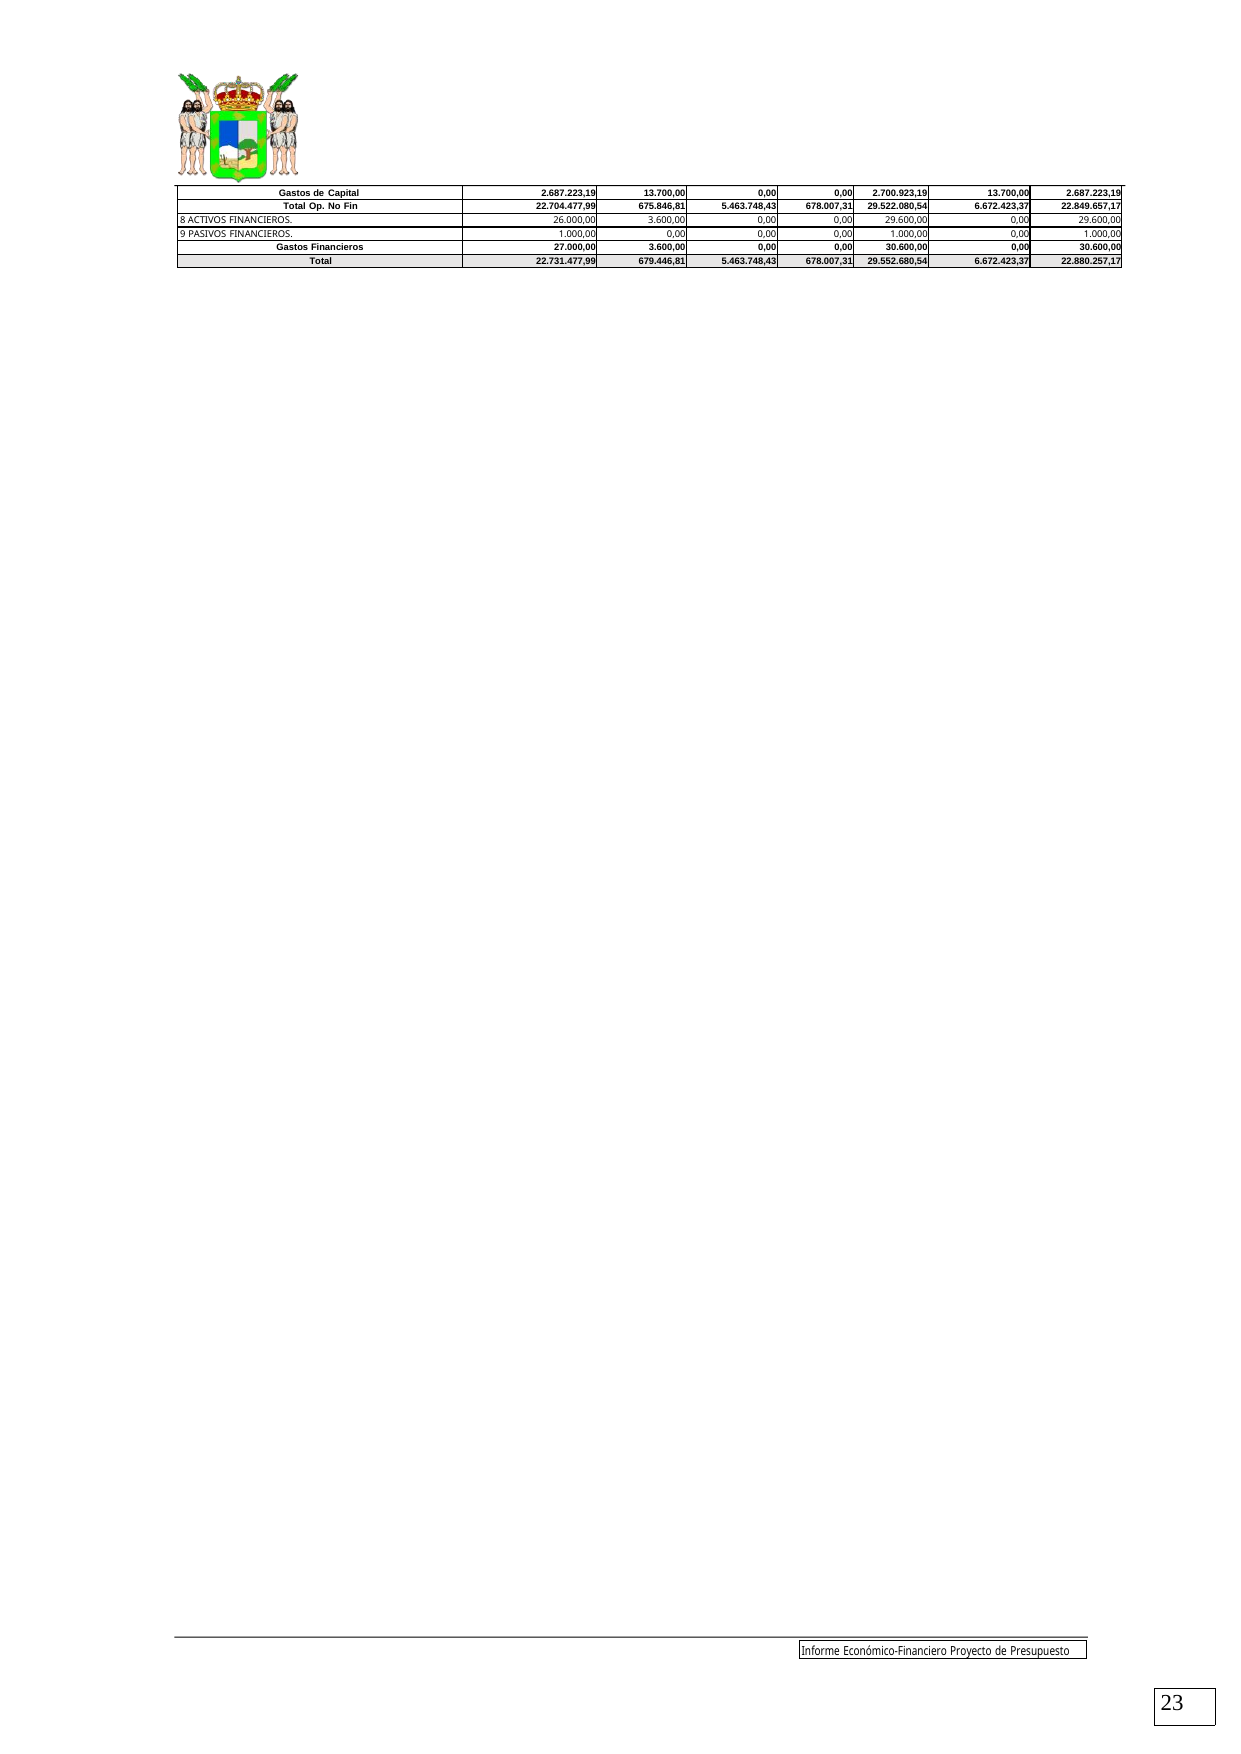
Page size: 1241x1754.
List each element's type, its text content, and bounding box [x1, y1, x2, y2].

table_cell 675.846,81 [597, 200, 686, 213]
table_cell 0,00 [687, 214, 777, 226]
table_cell 13.700,00 [597, 186, 686, 199]
table_cell Gastos Financieros [178, 241, 462, 253]
table_cell 22.731.477,99 [463, 255, 596, 267]
table_cell 678.007,31 [778, 200, 853, 213]
table_cell 678.007,31 [778, 255, 853, 267]
table_cell 6.672.423,37 [929, 200, 1029, 213]
table_cell 0,00 [929, 214, 1029, 226]
table_cell 6.672.423,37 [929, 255, 1029, 267]
table_cell 29.552.680,54 [854, 255, 928, 267]
table_cell 5.463.748,43 [687, 255, 777, 267]
table_cell 0,00 [778, 228, 853, 240]
table_cell 1.000,00 [854, 228, 928, 240]
table_cell 0,00 [778, 186, 853, 199]
table_cell 29.600,00 [1031, 214, 1121, 226]
table_cell 679.446,81 [597, 255, 686, 267]
table_cell 3.600,00 [597, 241, 686, 253]
table_cell 2.700.923,19 [854, 186, 928, 199]
table_cell 0,00 [929, 241, 1029, 253]
table_cell Total Op. No Fin [178, 200, 462, 213]
table_cell 0,00 [597, 228, 686, 240]
table_cell Gastos de Capital [178, 186, 462, 199]
table_cell 3.600,00 [597, 214, 686, 226]
table_cell 13.700,00 [929, 186, 1029, 199]
table_cell 0,00 [687, 228, 777, 240]
table_cell 0,00 [929, 228, 1029, 240]
table_cell 26.000,00 [463, 214, 596, 226]
table_cell 1.000,00 [1031, 228, 1121, 240]
table_cell 22.849.657,17 [1031, 200, 1121, 213]
table_cell 1.000,00 [463, 228, 596, 240]
table_cell 9 PASIVOS FINANCIEROS. [178, 228, 462, 240]
table_cell 30.600,00 [1031, 241, 1121, 253]
table_cell 2.687.223,19 [1031, 186, 1121, 199]
table_cell 27.000,00 [463, 241, 596, 253]
table_cell 5.463.748,43 [687, 200, 777, 213]
table_cell 2.687.223,19 [463, 186, 596, 199]
table_cell 0,00 [687, 186, 777, 199]
table_cell 0,00 [778, 214, 853, 226]
table_cell Total [178, 255, 462, 267]
table_cell 30.600,00 [854, 241, 928, 253]
table_cell 22.704.477,99 [463, 200, 596, 213]
table_cell 29.600,00 [854, 214, 928, 226]
table_cell 29.522.080,54 [854, 200, 928, 213]
table_cell 0,00 [687, 241, 777, 253]
table_cell 8 ACTIVOS FINANCIEROS. [178, 214, 462, 226]
picture [177, 73, 299, 183]
table_cell 22.880.257,17 [1031, 255, 1121, 267]
table_cell 0,00 [778, 241, 853, 253]
